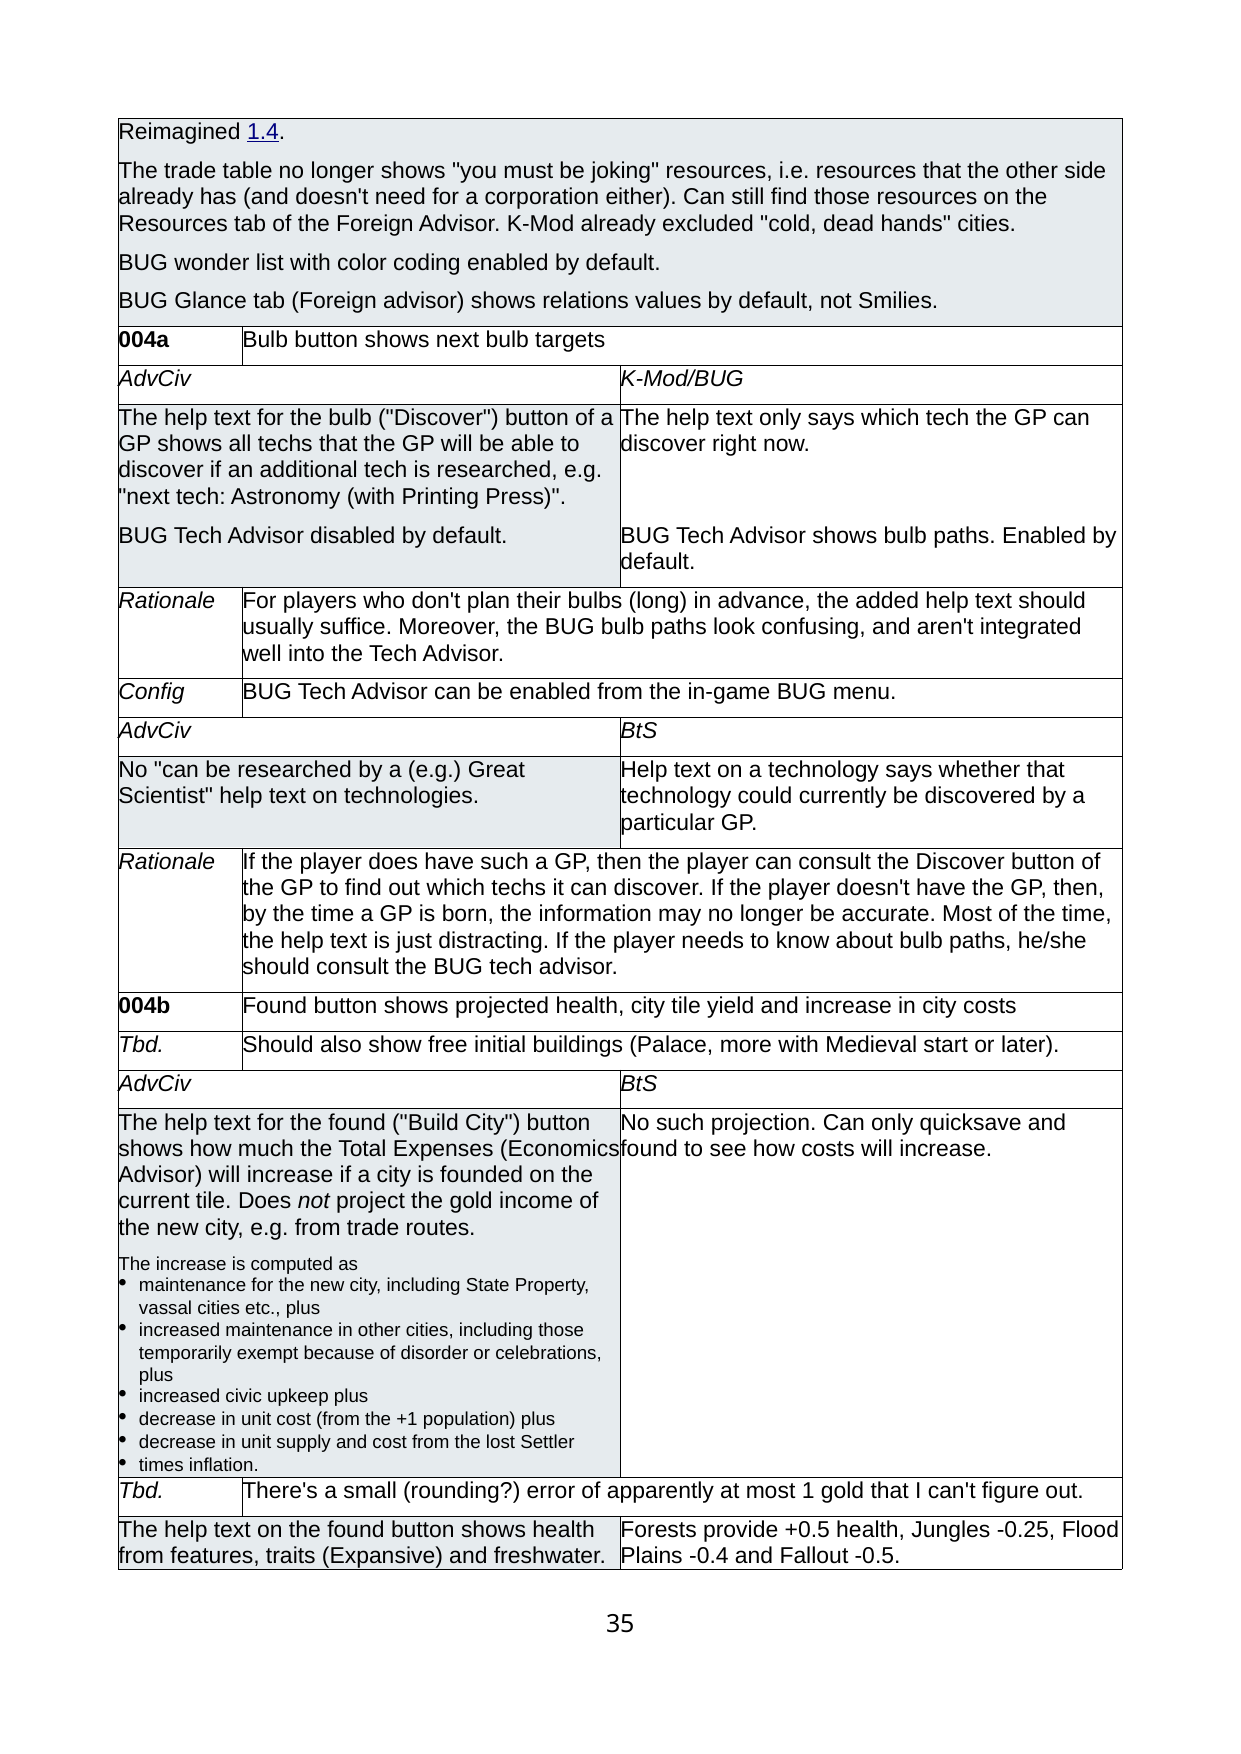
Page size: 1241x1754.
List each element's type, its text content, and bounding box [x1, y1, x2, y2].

table_cell Config [119, 679, 242, 717]
table_cell BUG Tech Advisor can be enabled from the in-game BUG menu. [243, 679, 1122, 717]
table_cell Rationale [119, 588, 242, 678]
table_cell Forests provide +0.5 health, Jungles -0.25, Flood Plains -0.4 and Fallout -0.5. [621, 1517, 1122, 1569]
table_cell BtS [621, 1071, 1122, 1108]
table_cell No "can be researched by a (e.g.) Great Scientist" help text on technologies. [119, 757, 620, 847]
table_cell 004b [119, 993, 242, 1031]
table_cell AdvCiv [119, 718, 620, 756]
table_cell Help text on a technology says whether that technology could currently be discovered by a particular GP. [621, 757, 1122, 847]
table_cell No such projection. Can only quicksave and found to see how costs will increase. [621, 1109, 1122, 1477]
table_cell Tbd. [119, 1032, 242, 1069]
table_cell Found button shows projected health, city tile yield and increase in city costs [243, 993, 1122, 1031]
table_cell For players who don't plan their bulbs (long) in advance, the added help text should usually suffice. Moreover, the BUG bulb paths look confusing, and aren't integrated well into the Tech Advisor. [243, 588, 1122, 678]
table_cell The help text for the found ("Build City") button shows how much the Total Expenses (Economics Advisor) will increase if a city is founded on the current tile. Does not project the gold income of the new city, e.g. from trade routes. The increase is computed as maintenance for the new city, including State Property, vassal cities etc., plus increased maintenance in other cities, including those temporarily exempt because of disorder or celebrations, plus increased civic upkeep plus decrease in unit cost (from the +1 population) plus decrease in unit supply and cost from the lost Settler times inflation. [119, 1109, 620, 1477]
table_cell K-Mod/BUG [621, 366, 1122, 404]
table_cell The help text only says which tech the GP can discover right now. BUG Tech Advisor shows bulb paths. Enabled by default. [621, 405, 1122, 587]
table_cell 004a [119, 327, 242, 365]
table_cell BtS [621, 718, 1122, 756]
table_cell Tbd. [119, 1478, 242, 1516]
table_cell The help text for the bulb ("Discover") button of a GP shows all techs that the GP will be able to discover if an additional tech is researched, e.g. "next tech: Astronomy (with Printing Press)". BUG Tech Advisor disabled by default. [119, 405, 620, 587]
table_cell If the player does have such a GP, then the player can consult the Discover button of the GP to find out which techs it can discover. If the player doesn't have the GP, then, by the time a GP is born, the information may no longer be accurate. Most of the time, the help text is just distracting. If the player needs to know about bulb paths, he/she should consult the BUG tech advisor. [243, 849, 1122, 992]
table_cell There's a small (rounding?) error of apparently at most 1 gold that I can't figure out. [243, 1478, 1122, 1516]
table_cell Reimagined 1.4. The trade table no longer shows "you must be joking" resources, i.e. resources that the other side already has (and doesn't need for a corporation either). Can still find those resources on the Resources tab of the Foreign Advisor. K-Mod already excluded "cold, dead hands" cities. BUG wonder list with color coding enabled by default. BUG Glance tab (Foreign advisor) shows relations values by default, not Smilies. [119, 119, 1122, 326]
table_cell Bulb button shows next bulb targets [243, 327, 1122, 365]
table_cell AdvCiv [119, 1071, 620, 1108]
table_cell The help text on the found button shows health from features, traits (Expansive) and freshwater. [119, 1517, 620, 1569]
table_cell AdvCiv [119, 366, 620, 404]
table_cell Rationale [119, 849, 242, 992]
table_cell Should also show free initial buildings (Palace, more with Medieval start or later). [243, 1032, 1122, 1069]
